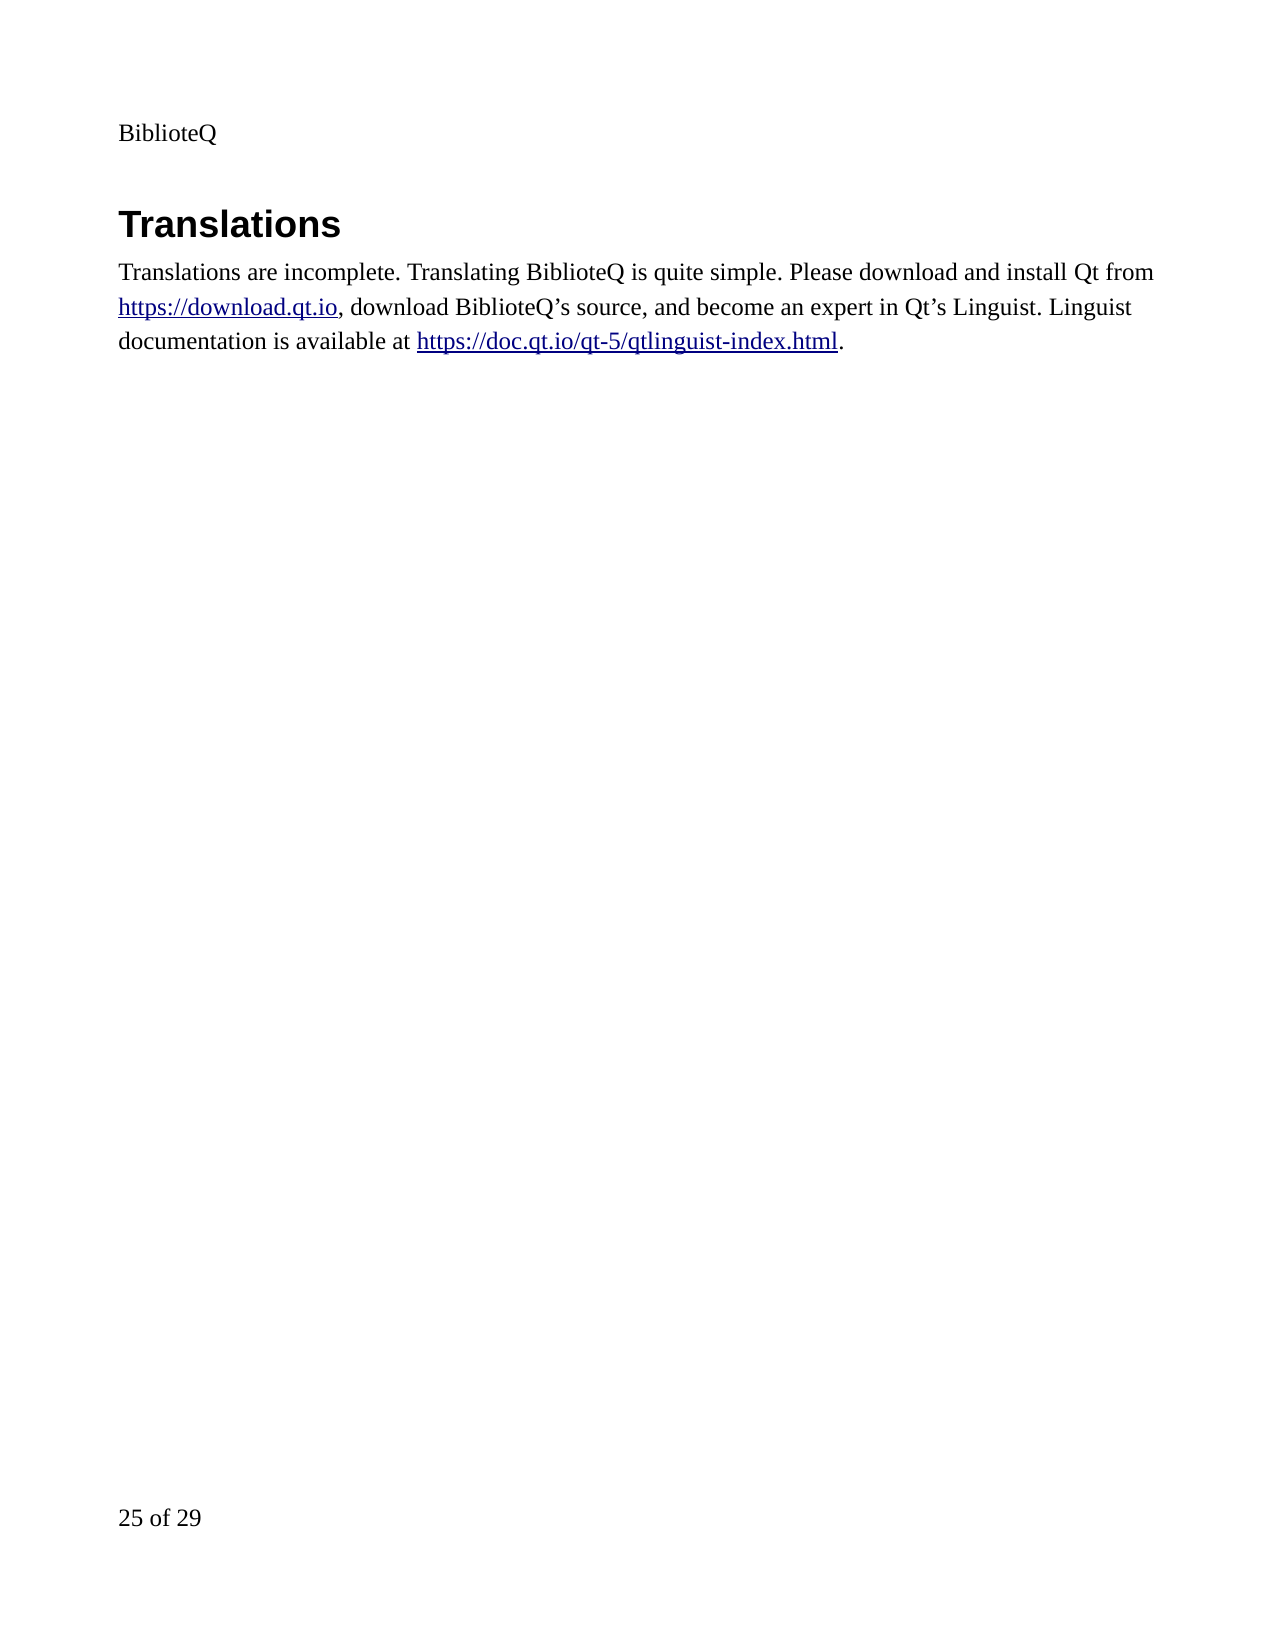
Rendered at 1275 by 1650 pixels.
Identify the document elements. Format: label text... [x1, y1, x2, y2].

text Translations are incomplete. Translating BiblioteQ is quite simple. Please download and install Qt from https://download.qt.io, download BiblioteQ’s source, and become an expert in Qt’s Linguist. Linguist documentation is available at https://doc.qt.io/qt-5/qtlinguist-index.html. [118, 257, 1157, 355]
subtitle Translations [118, 201, 1157, 245]
